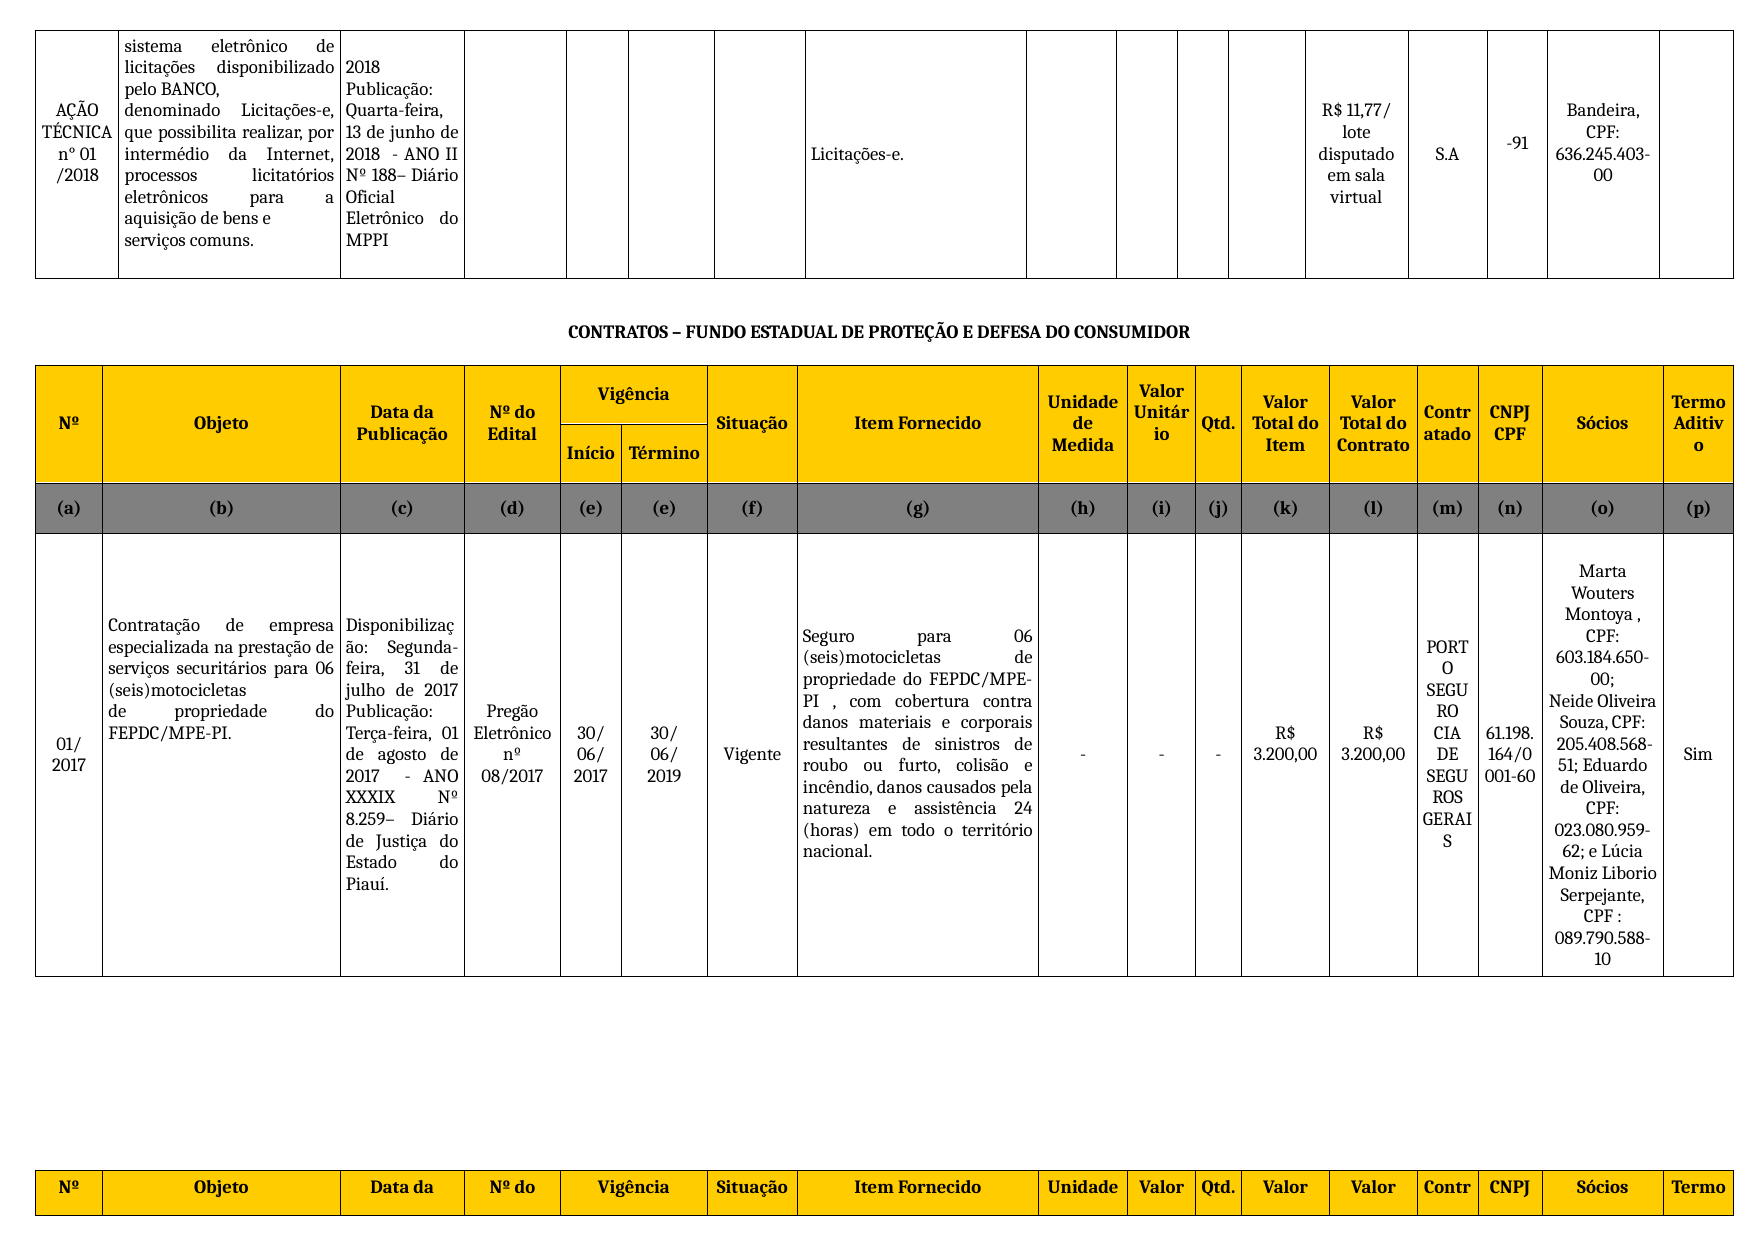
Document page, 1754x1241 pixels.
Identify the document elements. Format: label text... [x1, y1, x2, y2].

table_cell Término [622, 425, 707, 482]
table_cell (l) [1330, 484, 1417, 533]
table_header Data da [341, 1171, 464, 1215]
table_cell Seguro para 06 (seis)motocicletas de propriedade do FEPDC/MPE-PI , com cobertura contra danos materiais e corporais resultantes de sinistros de roubo ou furto, colisão e incêndio, danos causados pela natureza e assistência 24 (horas) em todo o território nacional. [798, 534, 1038, 976]
table_header Unidade de Medida [1039, 366, 1127, 482]
table_cell Vigente [708, 534, 797, 976]
table_cell - [1196, 534, 1241, 976]
table_cell PORTO SEGURO CIA DE SEGUROS GERAIS [1418, 534, 1478, 976]
table_cell - [1178, 31, 1228, 278]
table_header Situação [708, 1171, 797, 1215]
table_cell Início [561, 425, 621, 482]
table_header Nº do Edital [465, 366, 560, 482]
table_cell - [1229, 31, 1305, 278]
table_header Valor Total do Contrato [1330, 366, 1417, 482]
table_cell [715, 31, 805, 278]
table_header Qtd. [1196, 366, 1241, 482]
table_header Termo Aditivo [1664, 366, 1733, 482]
table_cell Bandeira, CPF: 636.245.403-00 [1548, 31, 1659, 278]
table_header Objeto [103, 366, 340, 482]
table_header Valor Unitário [1128, 366, 1195, 482]
table_cell R$ 3.200,00 [1330, 534, 1417, 976]
table_cell (k) [1242, 484, 1329, 533]
table_cell 61.198.164/0001-60 [1479, 534, 1542, 976]
table_header Valor [1128, 1171, 1195, 1215]
table_cell Sim [1664, 534, 1733, 976]
table_cell (g) [798, 484, 1038, 533]
table_cell Contratação de empresa especializada na prestação de serviços securitários para 06 (seis)motocicletas de propriedade do FEPDC/MPE-PI. [103, 534, 340, 976]
table_cell (a) [36, 484, 102, 533]
table_cell (e) [561, 484, 621, 533]
table_cell Licitações-e. [806, 31, 1026, 278]
table_cell [567, 31, 628, 278]
table_cell - [1117, 31, 1177, 278]
table_cell [465, 31, 566, 278]
table_header Valor Total do Item [1242, 366, 1329, 482]
table_header Nº [36, 1171, 102, 1215]
table_header Sócios [1543, 1171, 1663, 1215]
table_cell - [1039, 534, 1127, 976]
table_cell Disponibilização: Segunda-feira, 31 de julho de 2017 Publicação: Terça-feira, 01 de agosto de 2017 - ANO XXXIX Nº 8.259– Diário de Justiça do Estado do Piauí. [341, 534, 464, 976]
table_cell R$ 3.200,00 [1242, 534, 1329, 976]
table_cell (o) [1543, 484, 1663, 533]
table_cell Marta Wouters Montoya , CPF: 603.184.650-00; Neide Oliveira Souza, CPF: 205.408.568-51; Eduardo de Oliveira, CPF: 023.080.959-62; e Lúcia Moniz Liborio Serpejante, CPF : 089.790.588-10 [1543, 534, 1663, 976]
table_header Objeto [103, 1171, 340, 1215]
table_header Valor [1242, 1171, 1329, 1215]
table_header Item Fornecido [798, 1171, 1038, 1215]
table_cell 30/ 06/ 2017 [561, 534, 621, 976]
table_header Nº do [465, 1171, 560, 1215]
table_header Valor [1330, 1171, 1417, 1215]
table_header Sócios [1543, 366, 1663, 482]
table_header Qtd. [1196, 1171, 1241, 1215]
table_cell (h) [1039, 484, 1127, 533]
table_cell AÇÃO TÉCNICA n° 01 /2018 [36, 31, 118, 278]
table_header CNPJ CPF [1479, 366, 1542, 482]
table_cell S.A [1409, 31, 1487, 278]
table_cell (n) [1479, 484, 1542, 533]
table_header Vigência [561, 1171, 707, 1215]
table_header Nº [36, 366, 102, 482]
table_header Situação [708, 366, 797, 482]
table_cell - [1128, 534, 1195, 976]
table_header Termo [1664, 1171, 1733, 1215]
table_header CNPJ [1479, 1171, 1542, 1215]
table_header Contratado [1418, 366, 1478, 482]
table_cell sistema eletrônico de licitações disponibilizado pelo BANCO, denominado Licitações-e, que possibilita realizar, por intermédio da Internet, processos licitatórios eletrônicos para a aquisição de bens e serviços comuns. [119, 31, 340, 278]
table_cell [1660, 31, 1733, 278]
table_cell 30/ 06/ 2019 [622, 534, 707, 976]
table_cell (d) [465, 484, 560, 533]
table_header Contr [1418, 1171, 1478, 1215]
table_header Vigência [561, 366, 707, 423]
table_cell (m) [1418, 484, 1478, 533]
table_cell (i) [1128, 484, 1195, 533]
table_cell R$ 11,77/ lote disputado em sala virtual [1306, 31, 1408, 278]
text CONTRATOS – FUNDO ESTADUAL DE PROTEÇÃO E DEFESA DO CONSUMIDOR [29, 321, 1729, 343]
table_cell 2018 Publicação: Quarta-feira, 13 de junho de 2018 - ANO II Nº 188– Diário Oficial Eletrônico do MPPI [341, 31, 464, 278]
table_cell 91 [1488, 31, 1547, 278]
table_header Item Fornecido [798, 366, 1038, 482]
table_cell (p) [1664, 484, 1733, 533]
table_cell 01/ 2017 [36, 534, 102, 976]
table_header Data da Publicação [341, 366, 464, 482]
table_cell - [1027, 31, 1116, 278]
table_cell Pregão Eletrônico nº 08/2017 [465, 534, 560, 976]
table_header Unidade [1039, 1171, 1127, 1215]
table_cell [629, 31, 714, 278]
table_cell (c) [341, 484, 464, 533]
table_cell (f) [708, 484, 797, 533]
table_cell (e) [622, 484, 707, 533]
table_cell (j) [1196, 484, 1241, 533]
table_cell (b) [103, 484, 340, 533]
